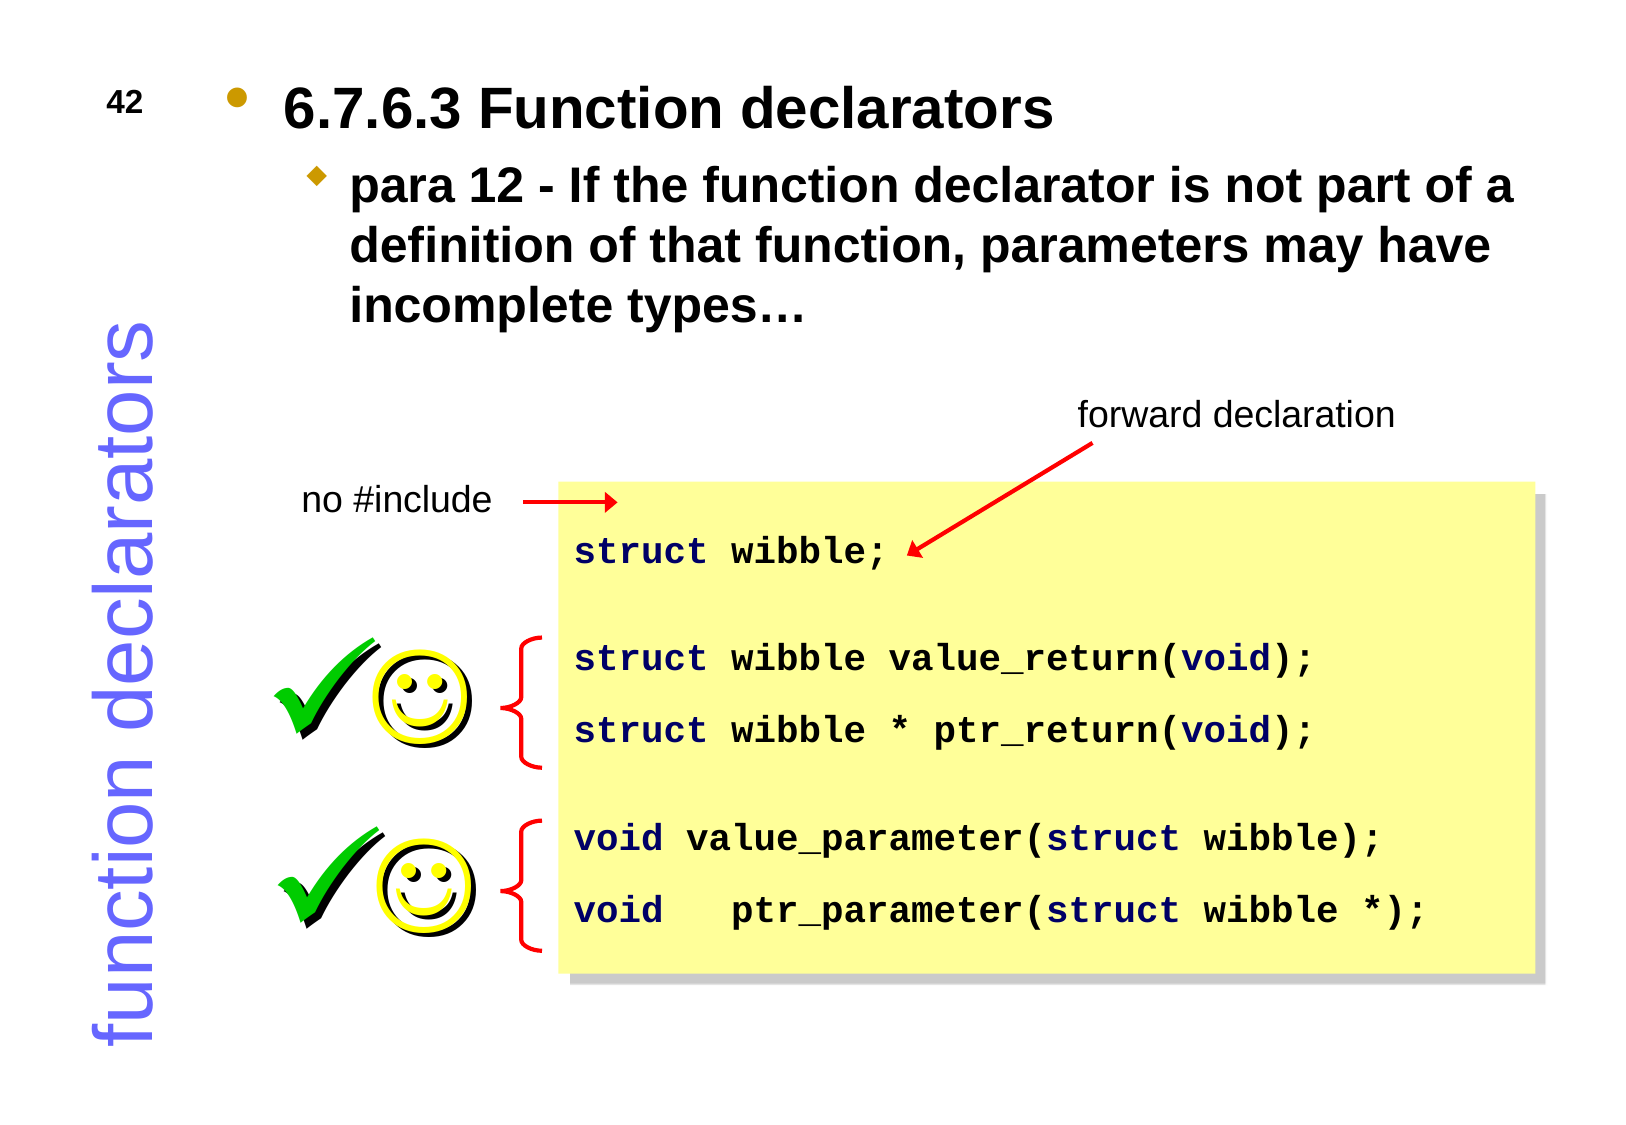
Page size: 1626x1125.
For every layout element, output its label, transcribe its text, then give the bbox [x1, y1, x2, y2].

text_box forward declaration [1062, 382, 1465, 443]
title function declarators [50, 187, 188, 1063]
list 6.7.6.3 Function declarators para 12 - If the function declarator is not part of a definition of that function, parameters may have incomplete types… [212, 62, 1550, 1063]
text_box  [248, 596, 396, 791]
text_box no #include [286, 466, 547, 528]
text_box  [352, 609, 501, 775]
text_box  [356, 798, 505, 964]
text_box  [251, 785, 400, 980]
text_box struct wibble; struct wibble value_return(void); struct wibble * ptr_return(void); void value_parameter(struct wibble); void ptr_parameter(struct wibble *); [558, 481, 1536, 974]
